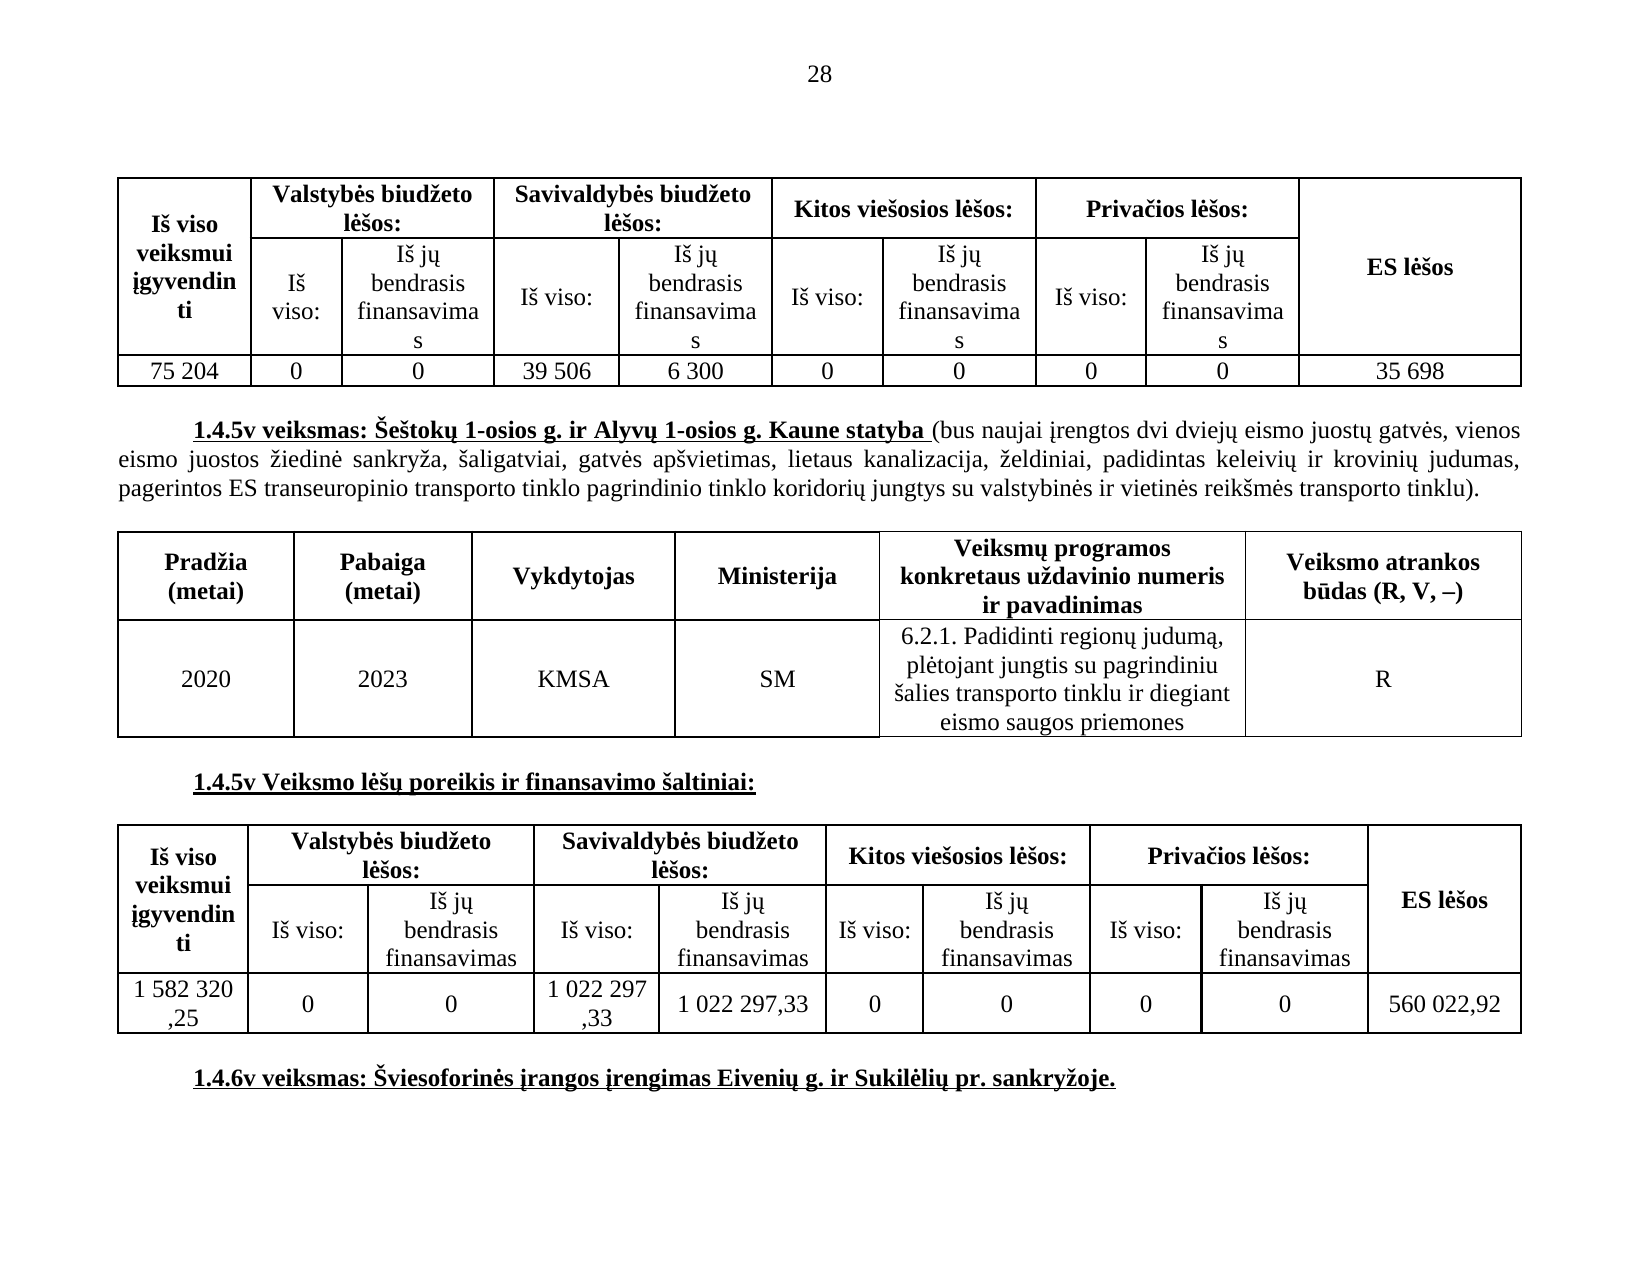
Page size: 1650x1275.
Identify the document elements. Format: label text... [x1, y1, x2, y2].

text 1.4.5v veiksmas: Šeštokų 1-osios g. ir Alyvų 1-osios g. Kaune statyba (bus naujai įrengtos dvi dviejų eismo juostų gatvės, vienos eismo juostos žiedinė sankryža, šaligatviai, gatvės apšvietimas, lietaus kanalizacija, želdiniai, padidintas keleivių ir krovinių judumas, pagerintos ES transeuropinio transporto tinklo pagrindinio tinklo koridorių jungtys su valstybinės ir vietinės reikšmės transporto tinklu). [118, 416, 1521, 502]
table_cell Iš viso: [773, 239, 882, 354]
table_cell 1 022 297,33 [660, 974, 825, 1032]
table_header Savivaldybės biudžeto lėšos: [495, 179, 771, 237]
table_cell 75 204 [119, 356, 250, 385]
table_cell 0 [1091, 974, 1200, 1032]
table_cell KMSA [473, 621, 674, 736]
table_header Savivaldybės biudžeto lėšos: [535, 826, 825, 884]
table_cell 1 022 297,33 [535, 974, 658, 1032]
table_cell 0 [773, 356, 882, 385]
table_cell 6.2.1. Padidinti regionų judumą, plėtojant jungtis su pagrindiniu šalies transporto tinklu ir diegiant eismo saugos priemones [880, 620, 1245, 736]
table_header Iš viso veiksmui įgyvendinti [119, 179, 250, 354]
table_cell Iš jų bendrasis finansavimas [369, 886, 533, 972]
table_cell 0 [1203, 974, 1367, 1032]
table_cell Iš viso: [1037, 239, 1145, 354]
table_cell 0 [1037, 356, 1145, 385]
table_header Kitos viešosios lėšos: [827, 826, 1089, 884]
table_header ES lėšos [1369, 826, 1520, 972]
table_cell Iš jų bendrasis finansavimas [1147, 239, 1298, 354]
table_cell 35 698 [1300, 356, 1520, 385]
table_cell Iš viso: [495, 239, 618, 354]
table_header Veiksmų programos konkretaus uždavinio numeris ir pavadinimas [880, 532, 1245, 619]
table_cell 0 [369, 974, 533, 1032]
text 1.4.6v veiksmas: Šviesoforinės įrangos įrengimas Eivenių g. ir Sukilėlių pr. sankryžoje. [118, 1063, 1521, 1091]
table_cell Iš jų bendrasis finansavimas [343, 239, 493, 354]
table_cell 0 [249, 974, 367, 1032]
table_cell 0 [1147, 356, 1298, 385]
table_header Pabaiga (metai) [295, 533, 471, 619]
table_cell Iš jų bendrasis finansavimas [884, 239, 1035, 354]
table_header Valstybės biudžeto lėšos: [252, 179, 493, 237]
table_header Privačios lėšos: [1037, 179, 1298, 237]
table_cell 0 [827, 974, 922, 1032]
table_header Pradžia (metai) [119, 533, 293, 619]
table_cell 6 300 [620, 356, 771, 385]
table_cell Iš viso: [1091, 886, 1200, 972]
table_cell 1 582 320,25 [119, 974, 247, 1032]
table_cell 0 [252, 356, 341, 385]
text 1.4.5v Veiksmo lėšų poreikis ir finansavimo šaltiniai: [118, 767, 1521, 796]
table_cell 0 [884, 356, 1035, 385]
table_cell 2020 [119, 621, 293, 736]
table_cell 0 [924, 974, 1089, 1032]
table_cell Iš jų bendrasis finansavimas [924, 886, 1089, 972]
table_cell Iš viso: [249, 886, 367, 972]
table_header Ministerija [676, 533, 879, 619]
table_cell Iš viso: [252, 239, 341, 354]
table_header Vykdytojas [473, 533, 674, 619]
table_cell Iš jų bendrasis finansavimas [1203, 886, 1367, 972]
table_cell SM [676, 621, 879, 736]
table_cell 2023 [295, 621, 471, 736]
table_header Privačios lėšos: [1091, 826, 1367, 884]
table_header ES lėšos [1300, 179, 1520, 354]
table_header Valstybės biudžeto lėšos: [249, 826, 533, 884]
table_header Kitos viešosios lėšos: [773, 179, 1035, 237]
table_cell 560 022,92 [1369, 974, 1520, 1032]
table_cell Iš viso: [827, 886, 922, 972]
table_cell R [1246, 620, 1521, 736]
table_cell Iš jų bendrasis finansavimas [660, 886, 825, 972]
table_cell Iš viso: [535, 886, 658, 972]
table_cell 39 506 [495, 356, 618, 385]
table_cell 0 [343, 356, 493, 385]
table_header Iš viso veiksmui įgyvendinti [119, 826, 247, 972]
table_header Veiksmo atrankos būdas (R, V, –) [1246, 532, 1521, 619]
table_cell Iš jų bendrasis finansavimas [620, 239, 771, 354]
